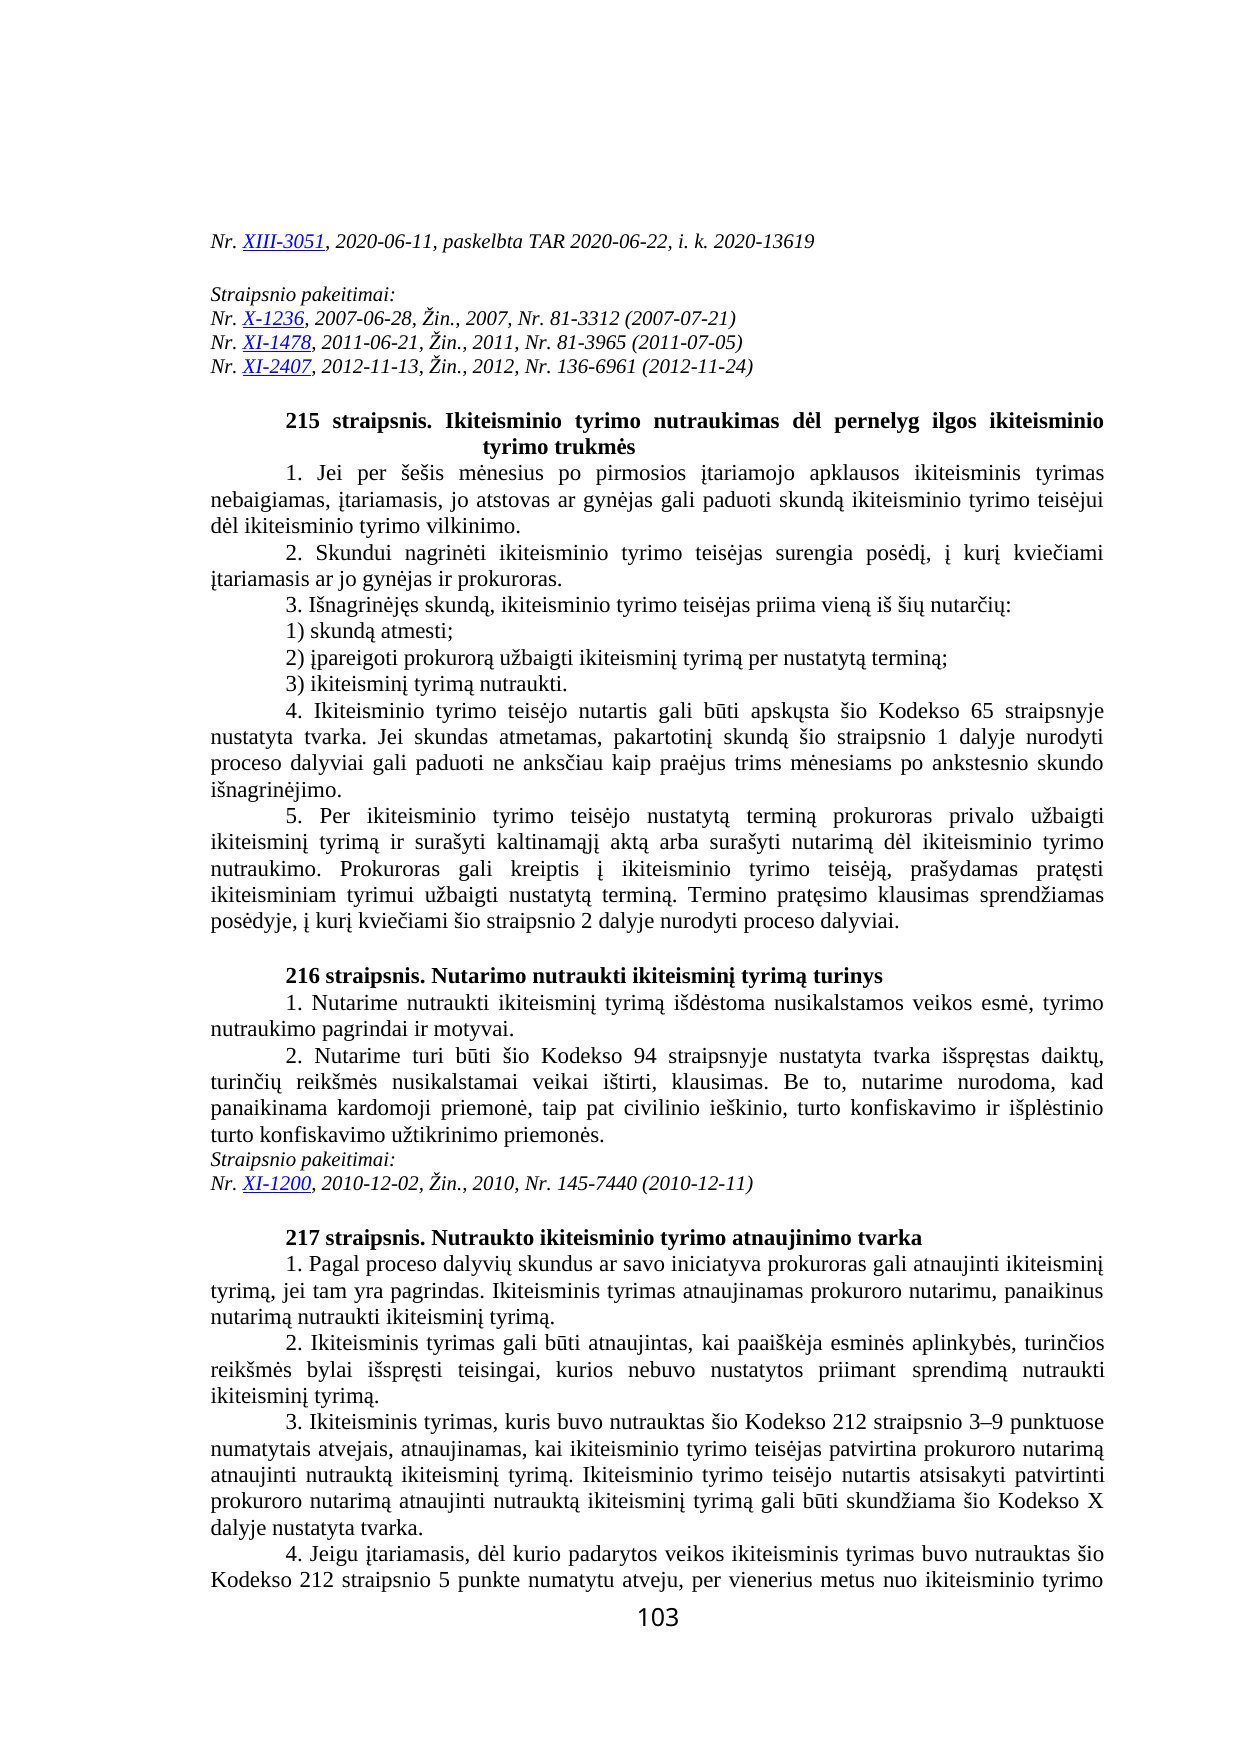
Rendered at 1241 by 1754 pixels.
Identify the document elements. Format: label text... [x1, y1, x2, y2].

text Straipsnio pakeitimai: [210, 1147, 1105, 1171]
text Nr. X-1236, 2007-06-28, Žin., 2007, Nr. 81-3312 (2007-07-21) [210, 306, 1105, 330]
text 2. Nutarime turi būti šio Kodekso 94 straipsnyje nustatyta tvarka išspręstas daiktų, turinčių reikšmės nusikalstamai veikai ištirti, klausimas. Be to, nutarime nurodoma, kad panaikinama kardomoji priemonė, taip pat civilinio ieškinio, turto konfiskavimo ir išplėstinio turto konfiskavimo užtikrinimo priemonės. [210, 1042, 1105, 1147]
text Straipsnio pakeitimai: [210, 282, 1105, 306]
text 1. Nutarime nutraukti ikiteisminį tyrimą išdėstoma nusikalstamos veikos esmė, tyrimo nutraukimo pagrindai ir motyvai. [210, 989, 1105, 1042]
text 4. Ikiteisminio tyrimo teisėjo nutartis gali būti apskųsta šio Kodekso 65 straipsnyje nustatyta tvarka. Jei skundas atmetamas, pakartotinį skundą šio straipsnio 1 dalyje nurodyti proceso dalyviai gali paduoti ne anksčiau kaip praėjus trims mėnesiams po ankstesnio skundo išnagrinėjimo. [210, 697, 1105, 802]
text Nr. XI-1478, 2011-06-21, Žin., 2011, Nr. 81-3965 (2011-07-05) [210, 330, 1105, 354]
text 4. Jeigu įtariamasis, dėl kurio padarytos veikos ikiteisminis tyrimas buvo nutrauktas šio Kodekso 212 straipsnio 5 punkte numatytu atveju, per vienerius metus nuo ikiteisminio tyrimo [210, 1540, 1105, 1593]
text 1. Pagal proceso dalyvių skundus ar savo iniciatyva prokuroras gali atnaujinti ikiteisminį tyrimą, jei tam yra pagrindas. Ikiteisminis tyrimas atnaujinamas prokuroro nutarimu, panaikinus nutarimą nutraukti ikiteisminį tyrimą. [210, 1250, 1105, 1329]
text 2) įpareigoti prokurorą užbaigti ikiteisminį tyrimą per nustatytą terminą; [210, 644, 1105, 670]
text 2. Skundui nagrinėti ikiteisminio tyrimo teisėjas surengia posėdį, į kurį kviečiami įtariamasis ar jo gynėjas ir prokuroras. [210, 538, 1105, 591]
text 2. Ikiteisminis tyrimas gali būti atnaujintas, kai paaiškėja esminės aplinkybės, turinčios reikšmės bylai išspręsti teisingai, kurios nebuvo nustatytos priimant sprendimą nutraukti ikiteisminį tyrimą. [210, 1329, 1105, 1408]
text Nr. XI-1200, 2010-12-02, Žin., 2010, Nr. 145-7440 (2010-12-11) [210, 1171, 1105, 1195]
text 215 straipsnis. Ikiteisminio tyrimo nutraukimas dėl pernelyg ilgos ikiteisminio tyrimo trukmės [285, 407, 1105, 459]
text 1) skundą atmesti; [210, 618, 1105, 644]
text 5. Per ikiteisminio tyrimo teisėjo nustatytą terminą prokuroras privalo užbaigti ikiteisminį tyrimą ir surašyti kaltinamąjį aktą arba surašyti nutarimą dėl ikiteisminio tyrimo nutraukimo. Prokuroras gali kreiptis į ikiteisminio tyrimo teisėją, prašydamas pratęsti ikiteisminiam tyrimui užbaigti nustatytą terminą. Termino pratęsimo klausimas sprendžiamas posėdyje, į kurį kviečiami šio straipsnio 2 dalyje nurodyti proceso dalyviai. [210, 802, 1105, 934]
text Nr. XI-2407, 2012-11-13, Žin., 2012, Nr. 136-6961 (2012-11-24) [210, 354, 1105, 378]
text 3. Išnagrinėjęs skundą, ikiteisminio tyrimo teisėjas priima vieną iš šių nutarčių: [210, 591, 1105, 618]
text 217 straipsnis. Nutraukto ikiteisminio tyrimo atnaujinimo tvarka [210, 1224, 1105, 1250]
text 216 straipsnis. Nutarimo nutraukti ikiteisminį tyrimą turinys [210, 963, 1105, 989]
text 3. Ikiteisminis tyrimas, kuris buvo nutrauktas šio Kodekso 212 straipsnio 3–9 punktuose numatytais atvejais, atnaujinamas, kai ikiteisminio tyrimo teisėjas patvirtina prokuroro nutarimą atnaujinti nutrauktą ikiteisminį tyrimą. Ikiteisminio tyrimo teisėjo nutartis atsisakyti patvirtinti prokuroro nutarimą atnaujinti nutrauktą ikiteisminį tyrimą gali būti skundžiama šio Kodekso X dalyje nustatyta tvarka. [210, 1408, 1105, 1540]
text 1. Jei per šešis mėnesius po pirmosios įtariamojo apklausos ikiteisminis tyrimas nebaigiamas, įtariamasis, jo atstovas ar gynėjas gali paduoti skundą ikiteisminio tyrimo teisėjui dėl ikiteisminio tyrimo vilkinimo. [210, 459, 1105, 538]
text 3) ikiteisminį tyrimą nutraukti. [210, 670, 1105, 697]
text Nr. XIII-3051, 2020-06-11, paskelbta TAR 2020-06-22, i. k. 2020-13619 [210, 229, 1105, 253]
